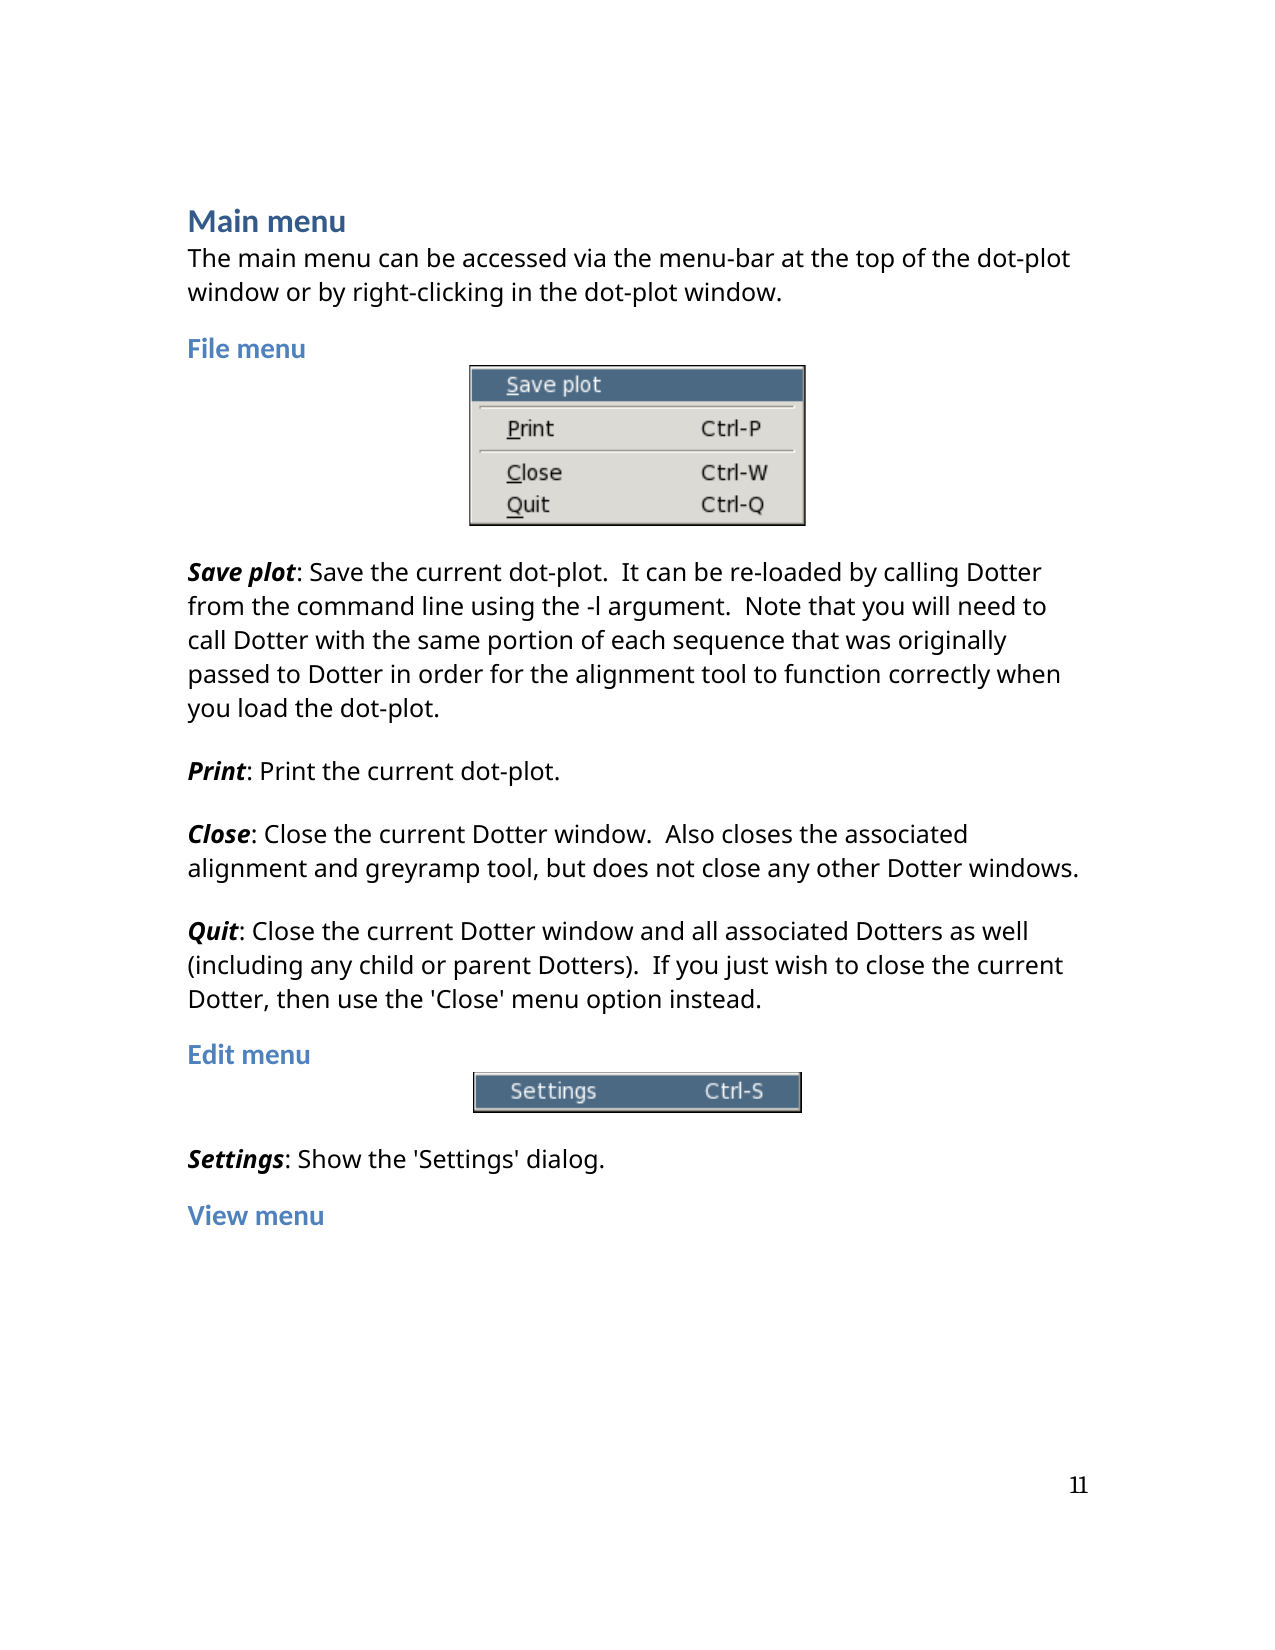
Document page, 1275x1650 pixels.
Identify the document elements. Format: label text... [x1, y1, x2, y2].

text Close: Close the current Dotter window. Also closes the associated alignment and greyramp tool, but does not close any other Dotter windows. [187, 817, 1087, 885]
subtitle Main menu [187, 200, 1087, 241]
text Settings: Show the 'Settings' dialog. [187, 1142, 1087, 1176]
subtitle File menu [187, 330, 1087, 365]
picture [469, 365, 806, 526]
text Save plot: Save the current dot-plot. It can be re-loaded by calling Dotter from the command line using the -l argument. Note that you will need to call Dotter with the same portion of each sequence that was originally passed to Dotter in order for the alignment tool to function correctly when you load the dot-plot. [187, 555, 1087, 725]
text Quit: Close the current Dotter window and all associated Dotters as well (including any child or parent Dotters). If you just wish to close the current Dotter, then use the 'Close' menu option instead. [187, 913, 1087, 1016]
subtitle Edit menu [187, 1036, 1087, 1072]
text Print: Print the current dot-plot. [187, 754, 1087, 788]
text The main menu can be accessed via the menu-bar at the top of the dot-plot window or by right-clicking in the dot-plot window. [187, 241, 1087, 309]
subtitle View menu [187, 1197, 1087, 1232]
picture [473, 1072, 802, 1113]
